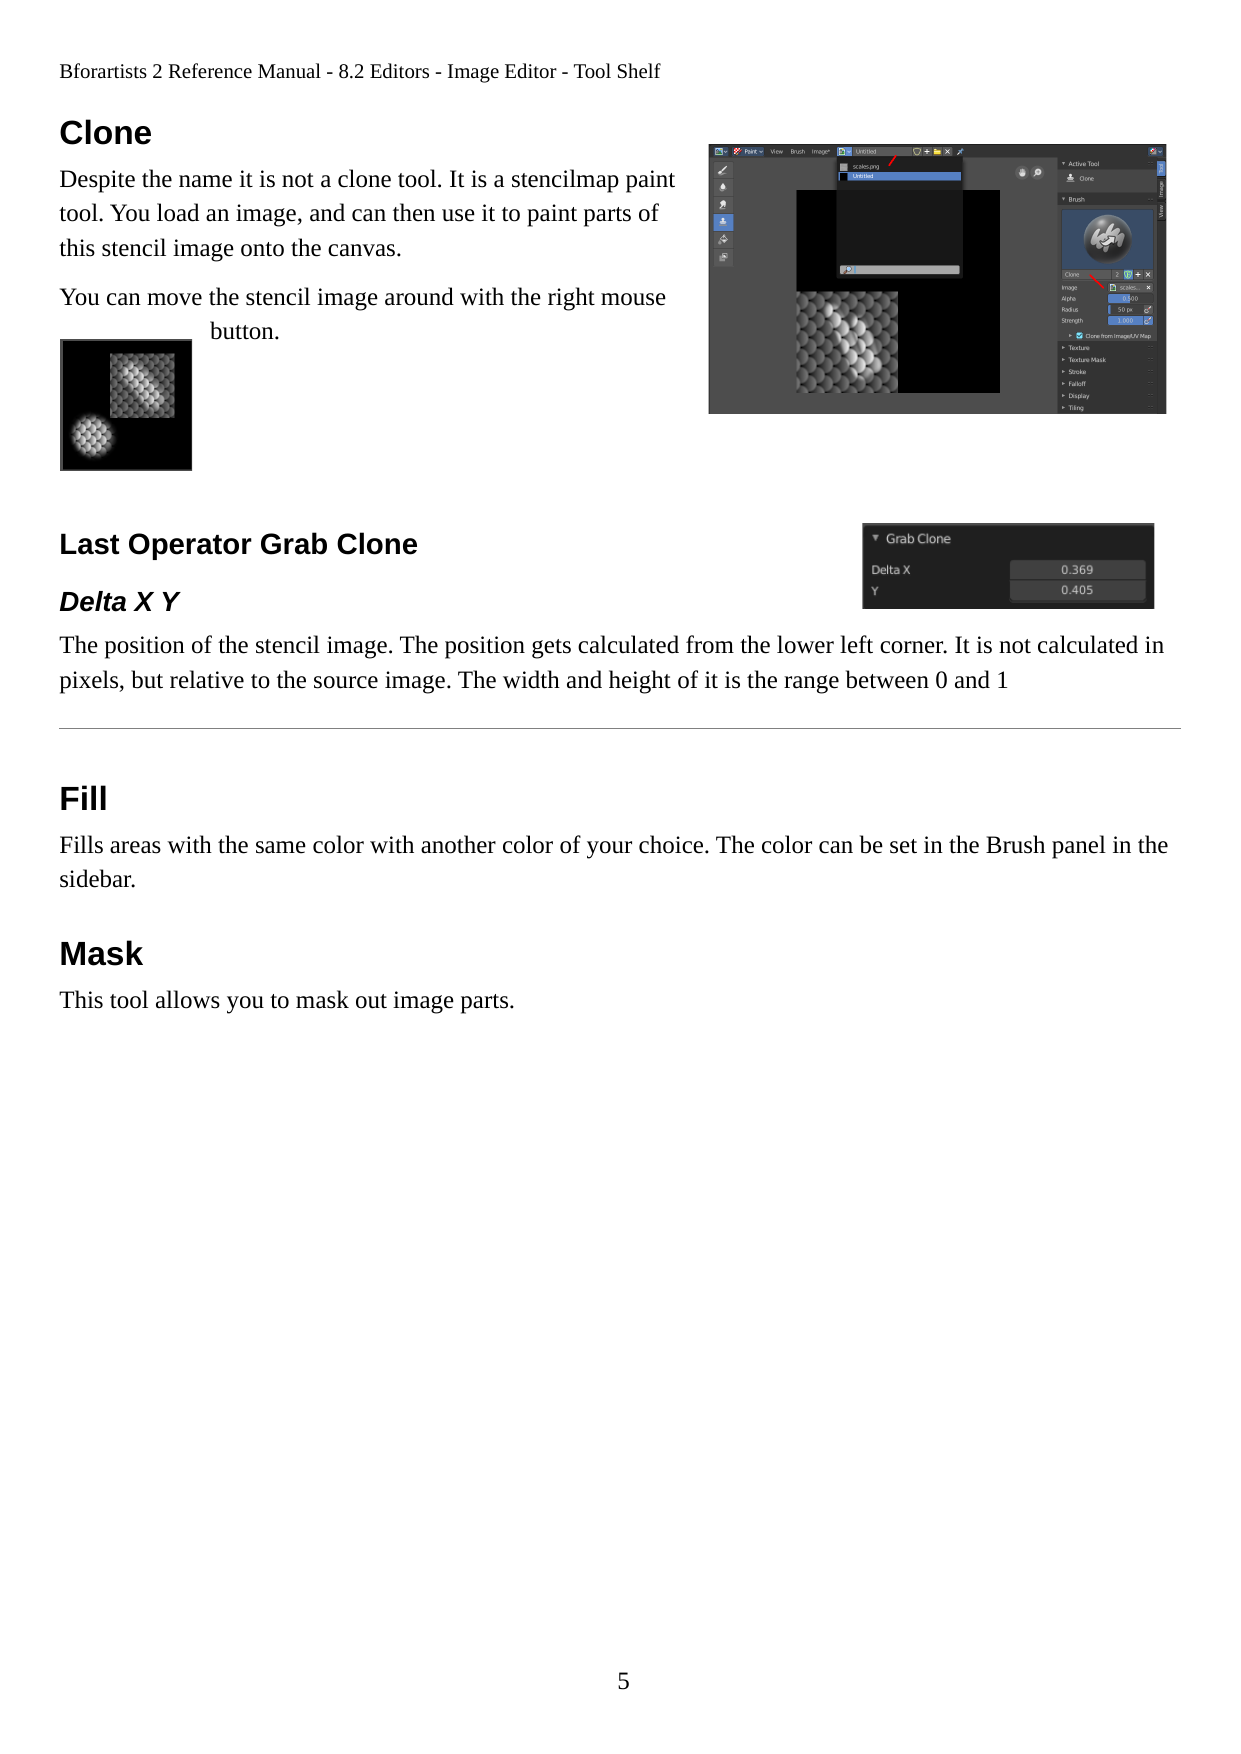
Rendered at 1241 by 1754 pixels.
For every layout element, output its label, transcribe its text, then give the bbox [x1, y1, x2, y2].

text Fills areas with the same color with another color of your choice. The color can be set in the Brush panel in the sidebar. [59, 830, 1181, 893]
subtitle Last Operator Grab Clone [59, 527, 862, 561]
subtitle Mask [59, 934, 1181, 973]
text Despite the name it is not a clone tool. It is a stencilmap paint tool. You load an image, and can then use it to paint parts of this stencil image onto the canvas. [59, 164, 708, 261]
text This tool allows you to mask out image parts. [59, 985, 1181, 1014]
subtitle [1155, 527, 1181, 561]
text The position of the stencil image. The position gets calculated from the lower left corner. It is not calculated in pixels, but relative to the source image. The width and height of it is the range between 0 and 1 [59, 630, 1181, 693]
subtitle Delta X Y [59, 586, 1181, 618]
picture [708, 144, 1167, 414]
text You can move the stencil image around with the right mouse button. [59, 282, 708, 345]
subtitle Clone [59, 113, 1181, 151]
subtitle Fill [59, 779, 1181, 817]
picture [862, 523, 1155, 609]
picture [60, 339, 193, 471]
